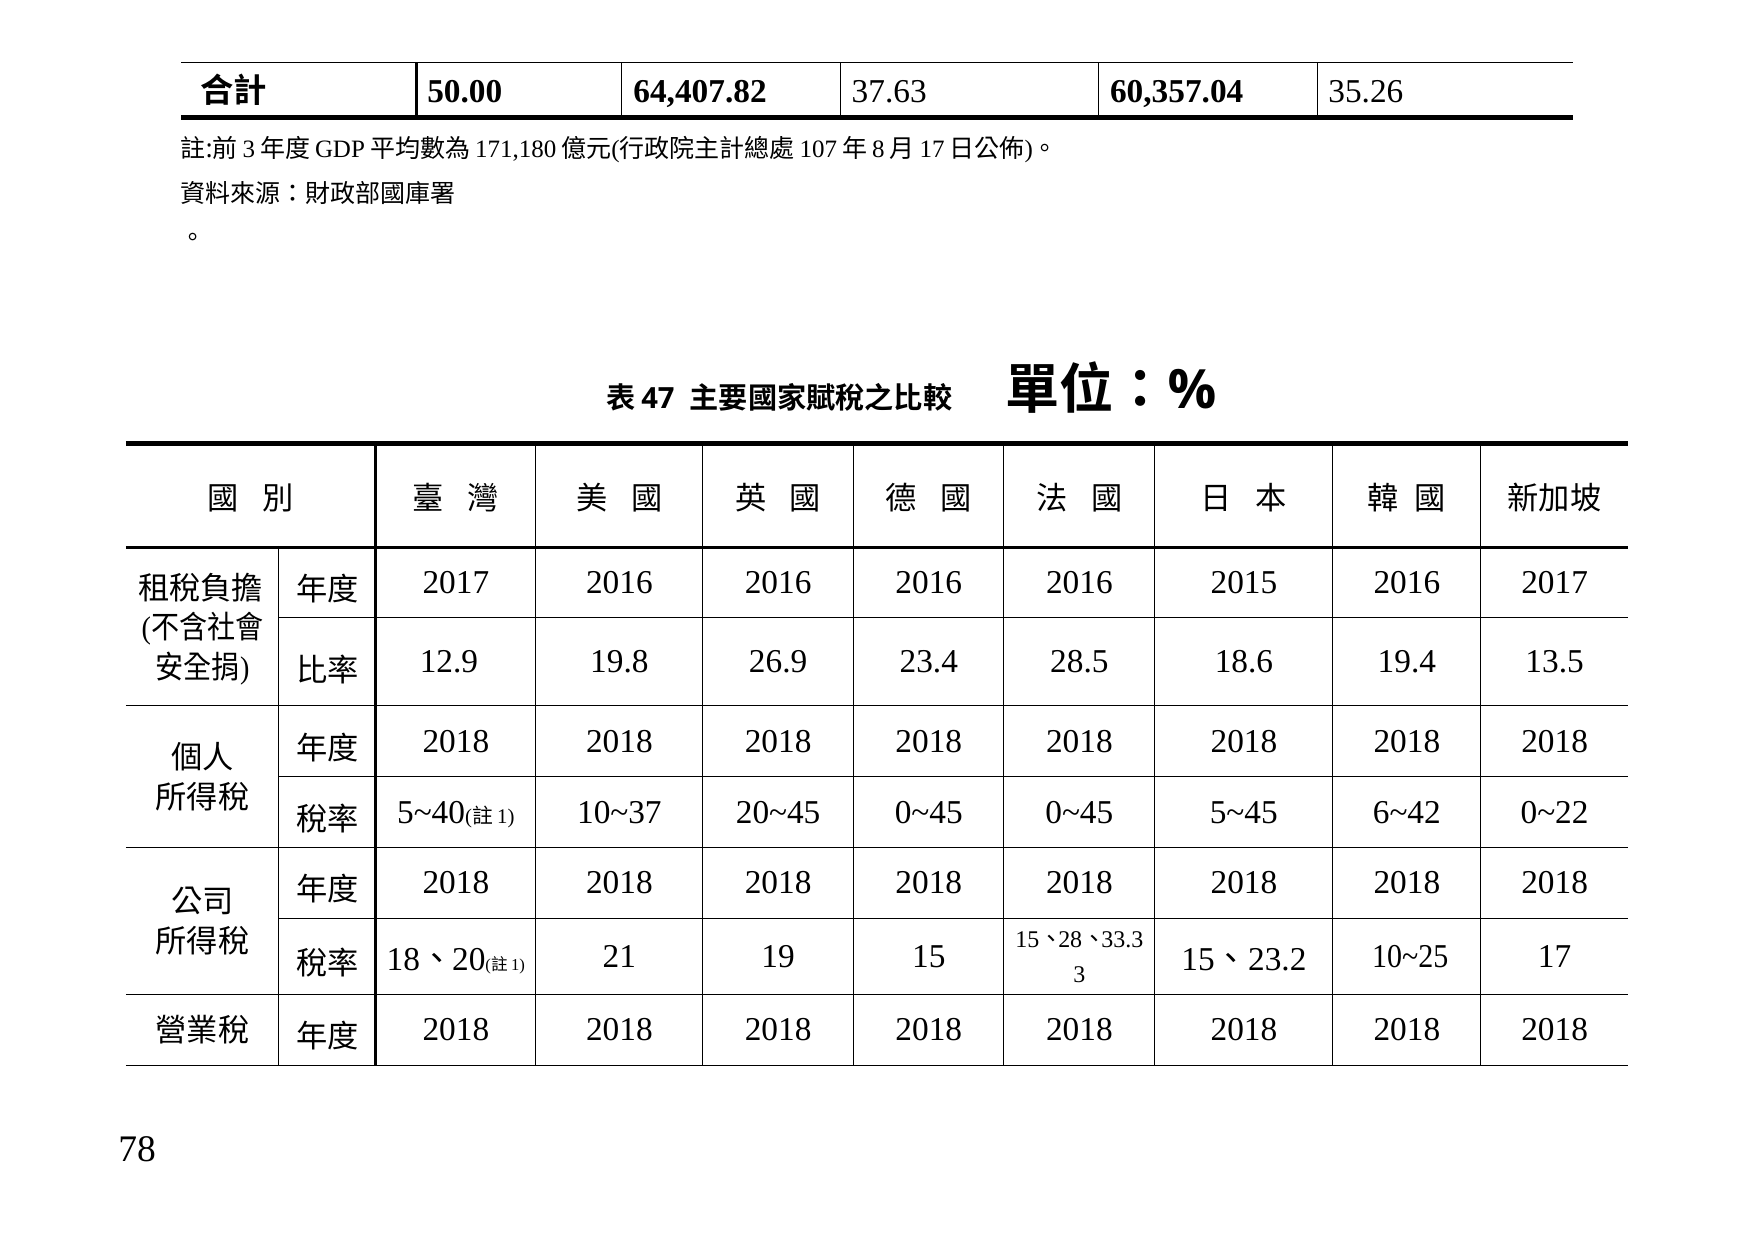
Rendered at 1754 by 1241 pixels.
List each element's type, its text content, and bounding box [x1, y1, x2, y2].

table_cell 21 [536, 919, 702, 994]
table_cell 5~45 [1155, 777, 1332, 847]
table_header 國 別 [126, 446, 374, 546]
table_cell 2016 [703, 549, 853, 617]
table_cell 2018 [1333, 848, 1480, 918]
table_cell 年度 [279, 706, 374, 776]
table_cell 2018 [854, 706, 1003, 776]
table_cell 合計 [181, 63, 415, 115]
table_cell 13.5 [1481, 618, 1628, 705]
table_header 臺 灣 [377, 446, 535, 546]
table_header 新加坡 [1481, 446, 1628, 546]
table_cell 10~37 [536, 777, 702, 847]
table_cell 0~45 [1004, 777, 1154, 847]
table_cell 2018 [536, 848, 702, 918]
table_cell 營業稅 [126, 995, 278, 1064]
text 。 [181, 220, 1595, 253]
table_header 韓 國 [1333, 446, 1480, 546]
table_cell 年度 [279, 848, 374, 918]
table_cell 2018 [536, 706, 702, 776]
table_cell 17 [1481, 919, 1628, 994]
text 註:前3年度GDP平均數為171,180億元(行政院主計總處107年8月17日公佈)。 [181, 131, 1595, 164]
table_cell 2016 [1004, 549, 1154, 617]
table_cell 2018 [854, 995, 1003, 1064]
table_header 美 國 [536, 446, 702, 546]
table_cell 公司 所得稅 [126, 848, 278, 994]
table_cell 2018 [703, 848, 853, 918]
table_header 德 國 [854, 446, 1003, 546]
table_cell 19.4 [1333, 618, 1480, 705]
table_cell 2018 [536, 995, 702, 1064]
table_cell 2018 [1481, 848, 1628, 918]
table_cell 2018 [854, 848, 1003, 918]
table_header 日 本 [1155, 446, 1332, 546]
table_cell 60,357.04 [1099, 63, 1317, 115]
table_cell 年度 [279, 549, 374, 617]
table_cell 2015 [1155, 549, 1332, 617]
table_cell 2018 [1481, 995, 1628, 1064]
table_cell 2016 [1333, 549, 1480, 617]
table_cell 2018 [1333, 995, 1480, 1064]
table_cell 2018 [1333, 706, 1480, 776]
table_cell 19.8 [536, 618, 702, 705]
table_cell 比率 [279, 618, 374, 705]
table_cell 2018 [1155, 995, 1332, 1064]
table_cell 6~42 [1333, 777, 1480, 847]
table_cell 26.9 [703, 618, 853, 705]
table_cell 稅率 [279, 777, 374, 847]
table_cell 2018 [377, 848, 535, 918]
table_cell 2018 [377, 995, 535, 1064]
table_cell 15、28、33.33 [1004, 919, 1154, 994]
table_cell 2018 [703, 995, 853, 1064]
table_cell 2018 [1155, 706, 1332, 776]
table_cell 2018 [1004, 848, 1154, 918]
table_cell 19 [703, 919, 853, 994]
table_cell 35.26 [1318, 63, 1573, 115]
table_cell 12.9 [377, 618, 535, 705]
table_cell 10~25 [1333, 919, 1480, 994]
table_cell 0~45 [854, 777, 1003, 847]
table_cell 2016 [854, 549, 1003, 617]
table_cell 23.4 [854, 618, 1003, 705]
table_cell 2017 [377, 549, 535, 617]
table_cell 15、23.2 [1155, 919, 1332, 994]
table_cell 18、20(註1) [377, 919, 535, 994]
table_cell 租稅負擔(不含社會安全捐) [126, 549, 278, 705]
table_cell 2018 [1155, 848, 1332, 918]
table_header 英 國 [703, 446, 853, 546]
table_cell 2018 [1481, 706, 1628, 776]
table_cell 18.6 [1155, 618, 1332, 705]
table_cell 20~45 [703, 777, 853, 847]
table_cell 64,407.82 [622, 63, 840, 115]
table_cell 稅率 [279, 919, 374, 994]
table_cell 50.00 [418, 63, 621, 115]
table_cell 個人 所得稅 [126, 706, 278, 847]
table_cell 2018 [377, 706, 535, 776]
table_cell 37.63 [841, 63, 1098, 115]
table_cell 2018 [703, 706, 853, 776]
table_cell 2017 [1481, 549, 1628, 617]
table_cell 2016 [536, 549, 702, 617]
table_header 法 國 [1004, 446, 1154, 546]
table_cell 2018 [1004, 706, 1154, 776]
table_cell 28.5 [1004, 618, 1154, 705]
subtitle 表47 主要國家賦稅之比較 單位：% [118, 328, 1636, 441]
text 資料來源：財政部國庫署 [181, 176, 1595, 209]
table_cell 2018 [1004, 995, 1154, 1064]
table_cell 年度 [279, 995, 374, 1064]
table_cell 0~22 [1481, 777, 1628, 847]
table_cell 15 [854, 919, 1003, 994]
table_cell 5~40(註1) [377, 777, 535, 847]
